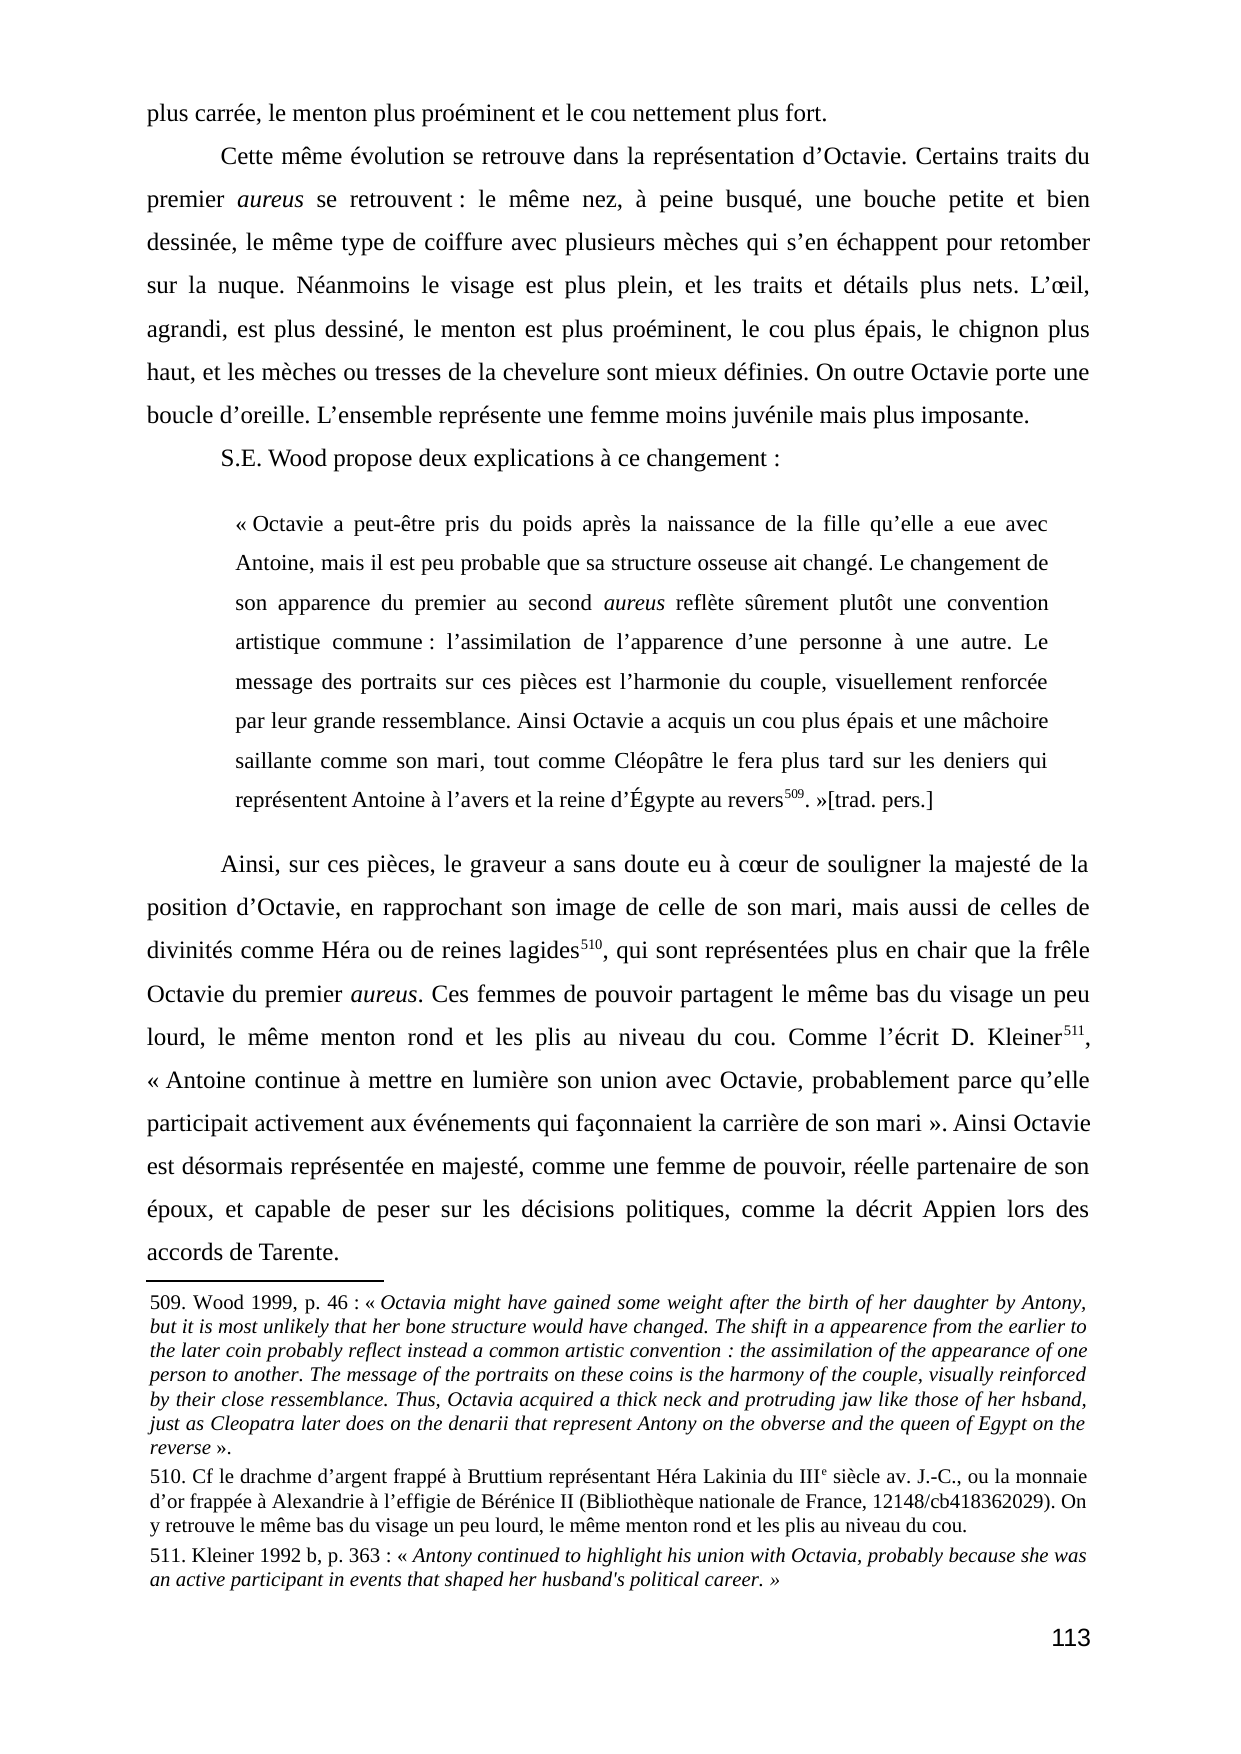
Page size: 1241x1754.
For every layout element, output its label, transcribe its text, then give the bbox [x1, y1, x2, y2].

text . Wood 1999, p. 46 : « Octavia might have gained some weight after the birth of her daughter by Antony, but it is most unlikely that her bone structure would have changed. The shift in a appearence from the earlier to the later coin probably reflect instead a common artistic convention : the assimilation of the appearance of one person to another. The message of the portraits on these coins is the harmony of the couple, visually reinforced by their close ressemblance. Thus, Octavia acquired a thick neck and protruding jaw like those of her hsband, just as Cleopatra later does on the denarii that represent Antony on the obverse and the queen of Egypt on the reverse ». [147, 1287, 1091, 1462]
text S.E. Wood propose deux explications à ce changement : [147, 443, 1091, 472]
text . Cf le drachme d’argent frappé à Bruttium représentant Héra Lakinia du IIIe siècle av. J.-C., ou la monnaie d’or frappée à Alexandrie à l’effigie de Bérénice II (Bibliothèque nationale de France, 12148/cb418362029). On y retrouve le même bas du visage un peu lourd, le même menton rond et les plis au niveau du cou. [147, 1462, 1091, 1539]
text Ainsi, sur ces pièces, le graveur a sans doute eu à cœur de souligner la majesté de la position d’Octavie, en rapprochant son image de celle de son mari, mais aussi de celles de divinités comme Héra ou de reines lagides, qui sont représentées plus en chair que la frêle Octavie du premier aureus. Ces femmes de pouvoir partagent le même bas du visage un peu lourd, le même menton rond et les plis au niveau du cou. Comme l’écrit D. Kleiner, « Antoine continue à mettre en lumière son union avec Octavie, probablement parce qu’elle participait activement aux événements qui façonnaient la carrière de son mari ». Ainsi Octavie est désormais représentée en majesté, comme une femme de pouvoir, réelle partenaire de son époux, et capable de peser sur les décisions politiques, comme la décrit Appien lors des accords de Tarente. [147, 849, 1091, 1266]
list « Octavie a peut-être pris du poids après la naissance de la fille qu’elle a eue avec Antoine, mais il est peu probable que sa structure osseuse ait changé. Le changement de son apparence du premier au second aureus reflète sûrement plutôt une convention artistique commune : l’assimilation de l’apparence d’une personne à une autre. Le message des portraits sur ces pièces est l’harmonie du couple, visuellement renforcée par leur grande ressemblance. Ainsi Octavie a acquis un cou plus épais et une mâchoire saillante comme son mari, tout comme Cléopâtre le fera plus tard sur les deniers qui représentent Antoine à l’avers et la reine d’Égypte au revers. »[trad. pers.] [235, 510, 1049, 812]
text Cette même évolution se retrouve dans la représentation d’Octavie. Certains traits du premier aureus se retrouvent : le même nez, à peine busqué, une bouche petite et bien dessinée, le même type de coiffure avec plusieurs mèches qui s’en échappent pour retomber sur la nuque. Néanmoins le visage est plus plein, et les traits et détails plus nets. L’œil, agrandi, est plus dessiné, le menton est plus proéminent, le cou plus épais, le chignon plus haut, et les mèches ou tresses de la chevelure sont mieux définies. On outre Octavie porte une boucle d’oreille. L’ensemble représente une femme moins juvénile mais plus imposante. [147, 141, 1091, 429]
text plus carrée, le menton plus proéminent et le cou nettement plus fort. [147, 98, 1091, 127]
text . Kleiner 1992 b, p. 363 : « Antony continued to highlight his union with Octavia, probably because she was an active participant in events that shaped her husband's political career. » [147, 1539, 1091, 1593]
